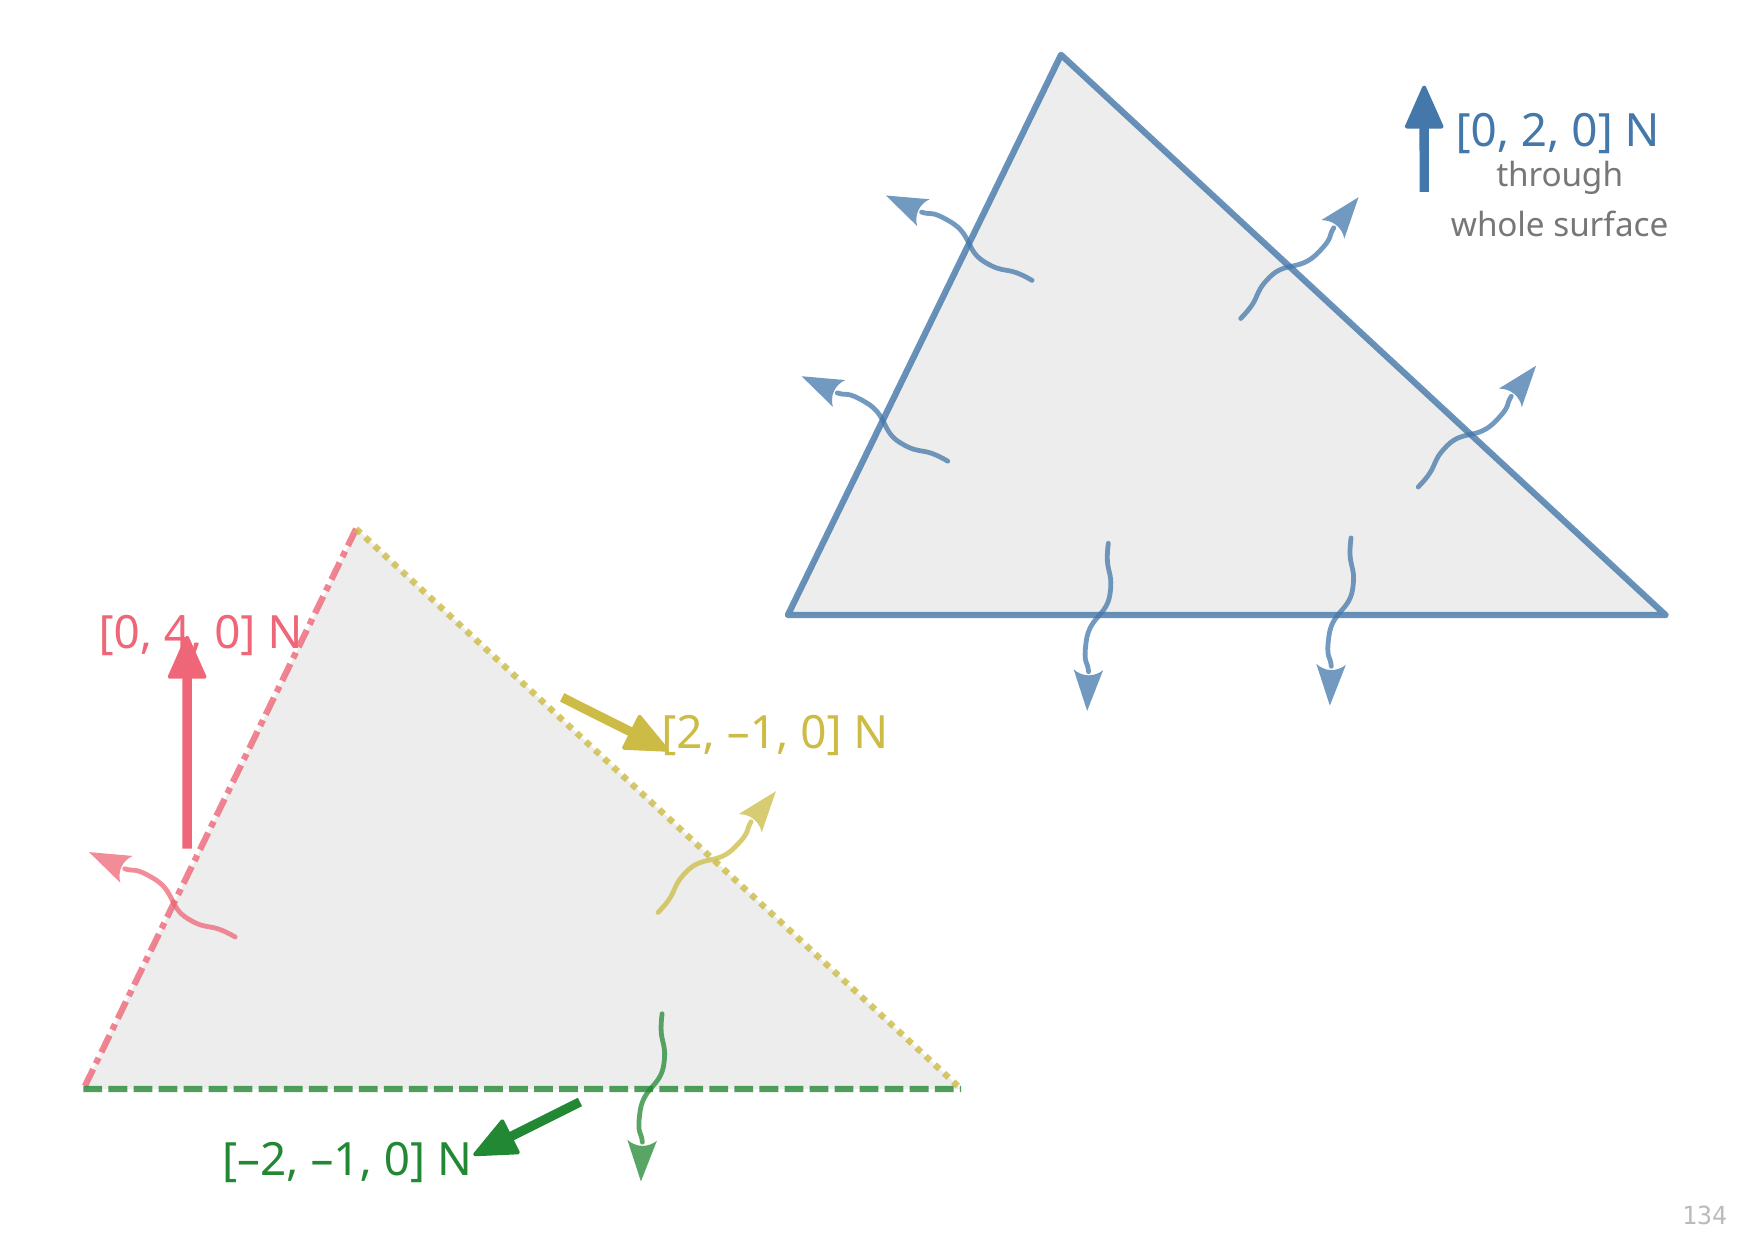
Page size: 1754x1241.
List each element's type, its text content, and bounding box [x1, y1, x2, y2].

text_box through whole surface [1435, 139, 1671, 228]
text_box [–2, –1, 0] N [207, 1112, 478, 1178]
text_box [0, 4, 0] N [83, 585, 309, 651]
text_box [0, 2, 0] N [1440, 83, 1666, 139]
text_box [787, 54, 1666, 616]
text_box [90, 533, 953, 1090]
text_box [2, –1, 0] N [646, 685, 895, 751]
